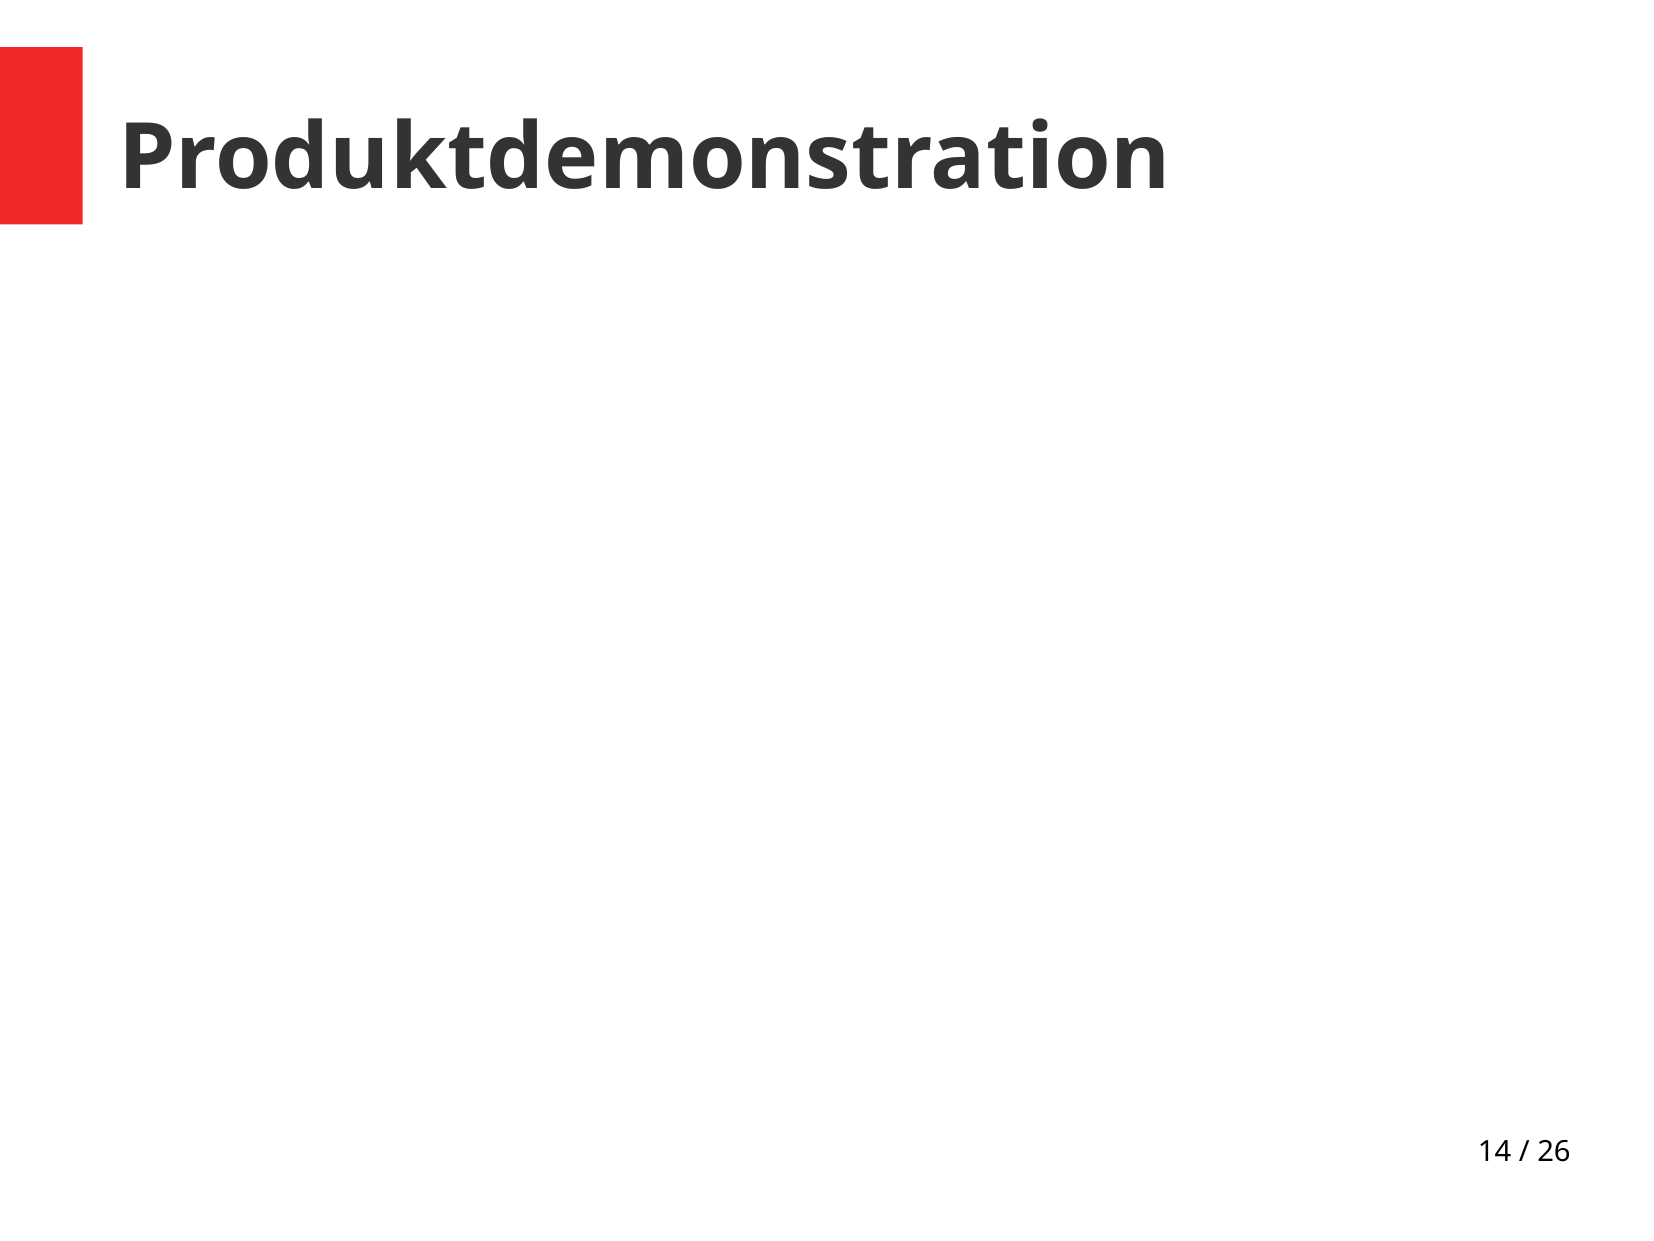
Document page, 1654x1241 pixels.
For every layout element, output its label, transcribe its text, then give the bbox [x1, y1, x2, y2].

title Produktdemonstration [118, 49, 1571, 257]
